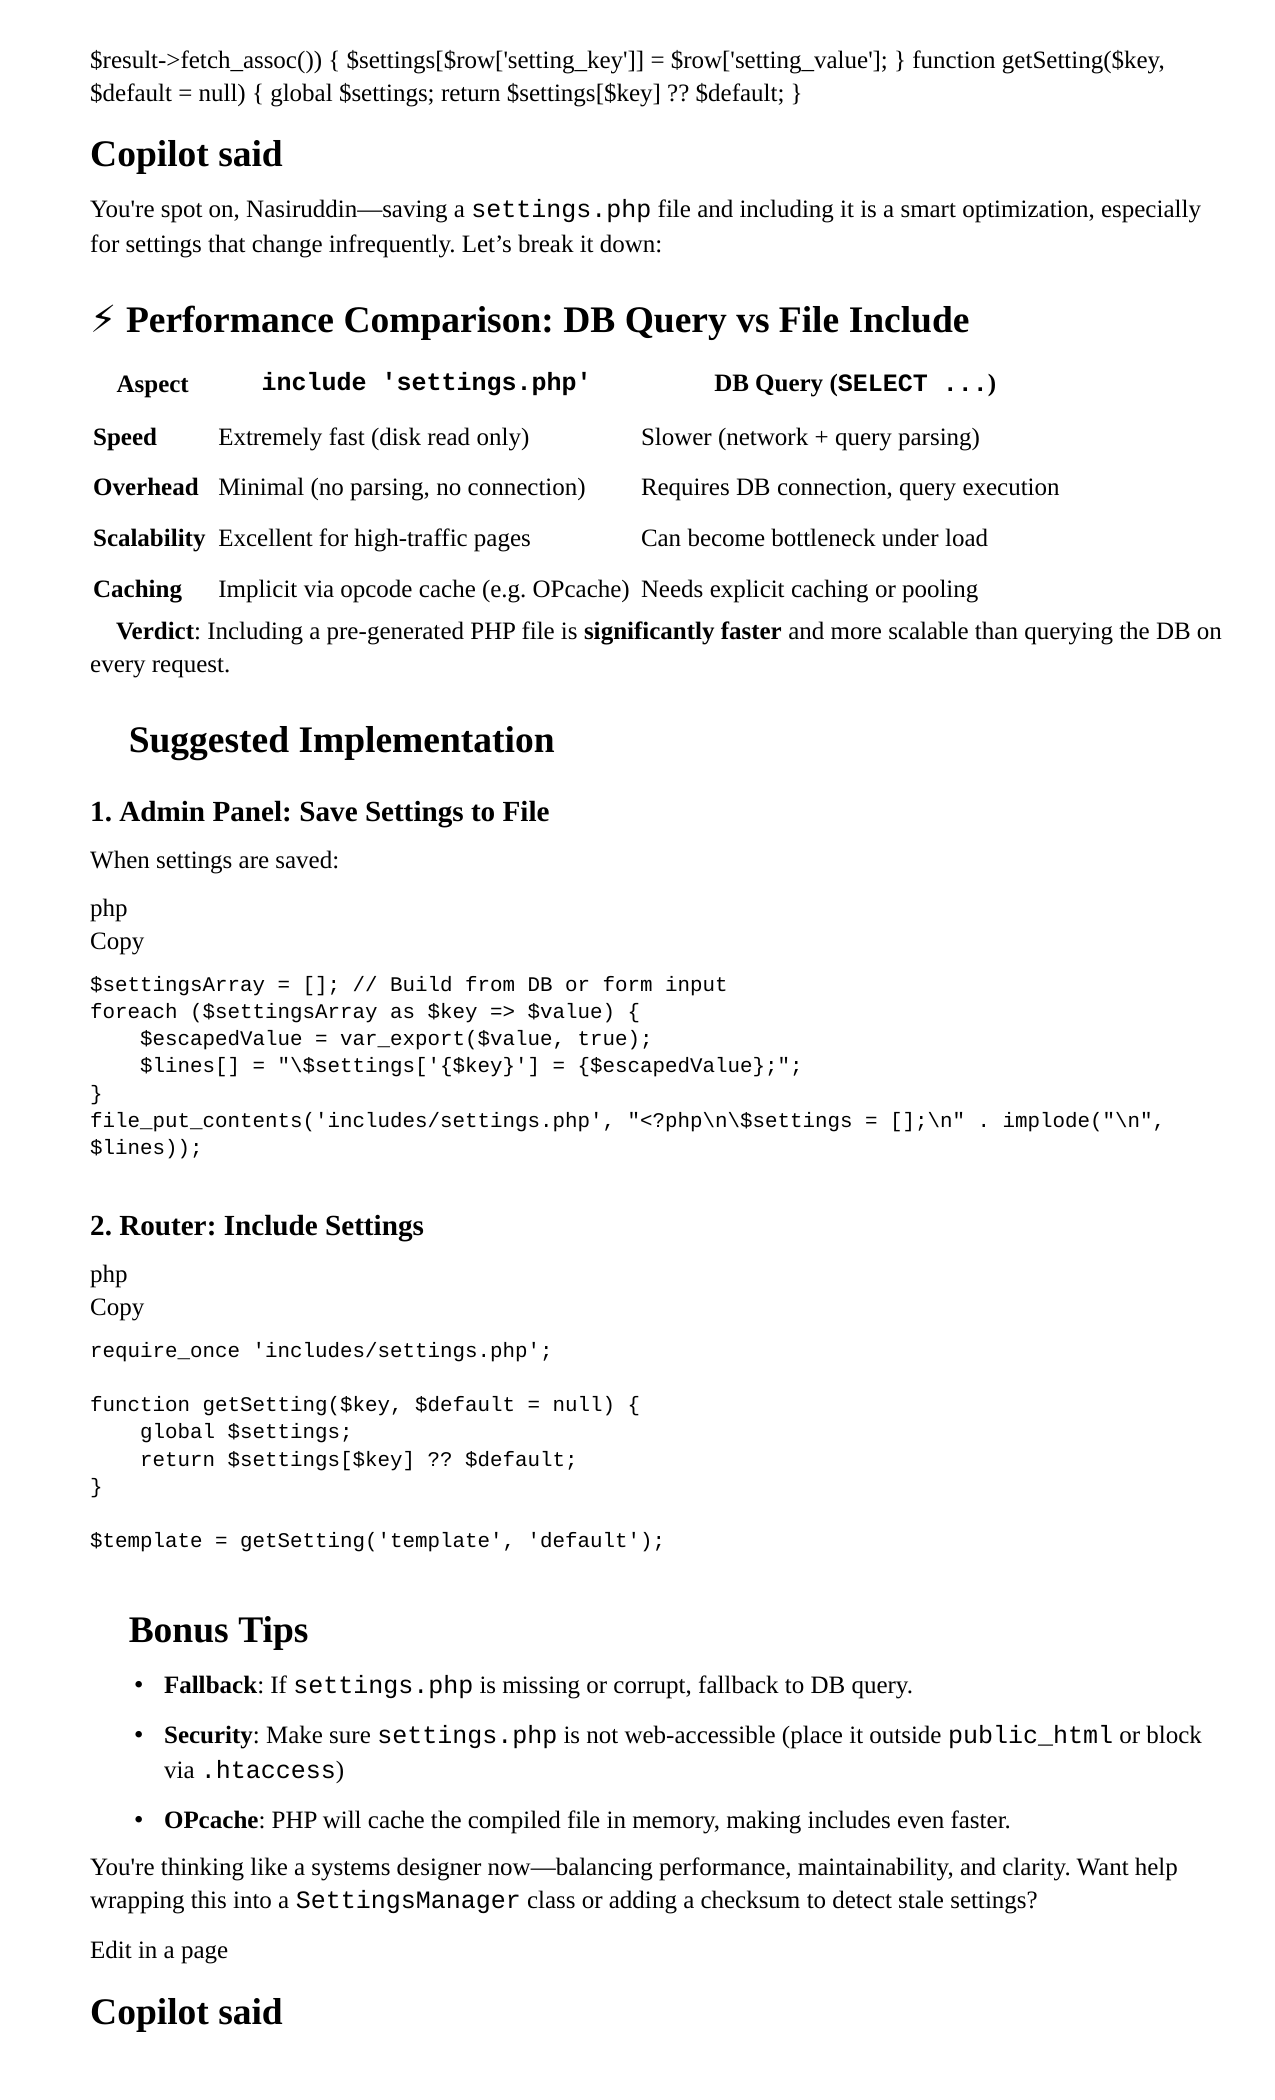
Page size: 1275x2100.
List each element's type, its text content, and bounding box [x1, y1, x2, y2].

subtitle Copilot said [90, 1989, 1230, 2032]
table_header Aspect [90, 360, 215, 413]
text $template = getSetting('template', 'default'); [90, 1530, 1230, 1554]
text Copy [90, 1292, 1230, 1321]
subtitle 1. Admin Panel: Save Settings to File [90, 794, 1230, 828]
table_cell Caching [90, 565, 215, 616]
list Security: Make sure settings.php is not web-accessible (place it outside public_html or block via .htaccess) [134, 1720, 1230, 1786]
text global $settings; [90, 1421, 1230, 1445]
subtitle 🧠 Bonus Tips [90, 1608, 1230, 1651]
table_cell Scalability [90, 515, 215, 565]
text foreach ($settingsArray as $key => $value) { [90, 1001, 1230, 1024]
table_cell Overhead [90, 464, 215, 514]
text } [90, 1476, 1230, 1499]
text $lines[] = "\$settings['{$key}'] = {$escapedValue};"; [90, 1055, 1230, 1079]
subtitle 🧱 Suggested Implementation [90, 718, 1230, 761]
table_cell Implicit via opcode cache (e.g. OPcache) [215, 565, 638, 616]
table_cell Speed [90, 413, 215, 463]
text } [90, 1082, 1230, 1106]
table_cell Excellent for high-traffic pages [215, 515, 638, 565]
table_header include 'settings.php' [215, 360, 638, 413]
table_cell Minimal (no parsing, no connection) [215, 464, 638, 514]
subtitle ⚡ Performance Comparison: DB Query vs File Include [90, 297, 1230, 341]
text $escapedValue = var_export($value, true); [90, 1028, 1230, 1052]
list OPcache: PHP will cache the compiled file in memory, making includes even faster. [134, 1805, 1230, 1833]
text You're spot on, Nasiruddin—saving a settings.php file and including it is a smart optimization, especially for settings that change infrequently. Let’s break it down: [90, 194, 1230, 258]
text You're thinking like a systems designer now—balancing performance, maintainability, and clarity. Want help wrapping this into a SettingsManager class or adding a checksum to detect stale settings? [90, 1852, 1230, 1916]
text file_put_contents('includes/settings.php', "<?php\n\$settings = [];\n" . implode("\n", $lines)); [90, 1110, 1230, 1161]
text return $settings[$key] ?? $default; [90, 1448, 1230, 1472]
table_cell Requires DB connection, query execution [638, 464, 1072, 514]
text $settingsArray = []; // Build from DB or form input [90, 974, 1230, 997]
table_header DB Query (SELECT ...) [638, 360, 1072, 413]
table_cell Extremely fast (disk read only) [215, 413, 638, 463]
table_cell Slower (network + query parsing) [638, 413, 1072, 463]
text ✅ Verdict: Including a pre-generated PHP file is significantly faster and more scalable than querying the DB on every request. [90, 616, 1230, 678]
subtitle 2. Router: Include Settings [90, 1208, 1230, 1242]
text require_once 'includes/settings.php'; [90, 1340, 1230, 1363]
list Fallback: If settings.php is missing or corrupt, fallback to DB query. [134, 1670, 1230, 1701]
text Copy [90, 926, 1230, 955]
subtitle Copilot said [90, 132, 1230, 175]
table_cell Can become bottleneck under load [638, 515, 1072, 565]
text $result->fetch_assoc()) { $settings[$row['setting_key']] = $row['setting_value']; } function getSetting($key, $default = null) { global $settings; return $settings[$key] ?? $default; } [90, 45, 1230, 107]
table_cell Needs explicit caching or pooling [638, 565, 1072, 616]
text function getSetting($key, $default = null) { [90, 1394, 1230, 1418]
text php [90, 893, 1230, 922]
text When settings are saved: [90, 846, 1230, 874]
text Edit in a page [90, 1935, 1230, 1964]
text php [90, 1259, 1230, 1288]
